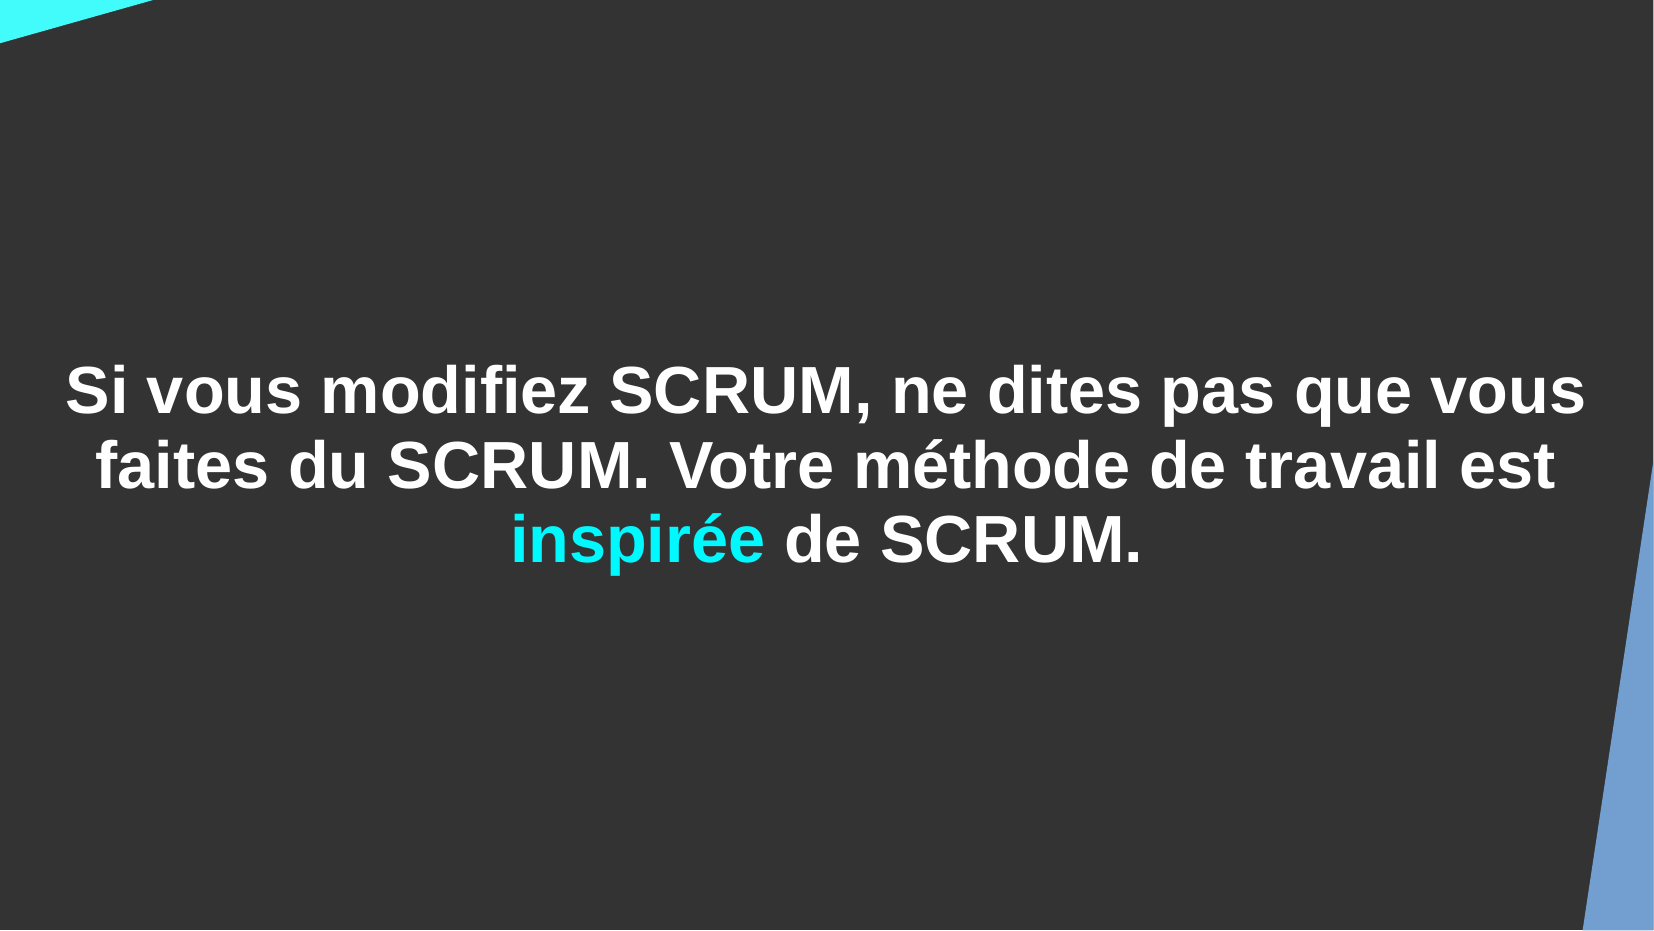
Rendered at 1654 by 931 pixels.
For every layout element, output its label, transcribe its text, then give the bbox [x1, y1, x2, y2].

title Si vous modifiez SCRUM, ne dites pas que vous faites du SCRUM. Votre méthode de travail est inspirée de SCRUM. [31, 352, 1622, 578]
text_box [1582, 456, 1654, 931]
text_box [0, 0, 154, 44]
